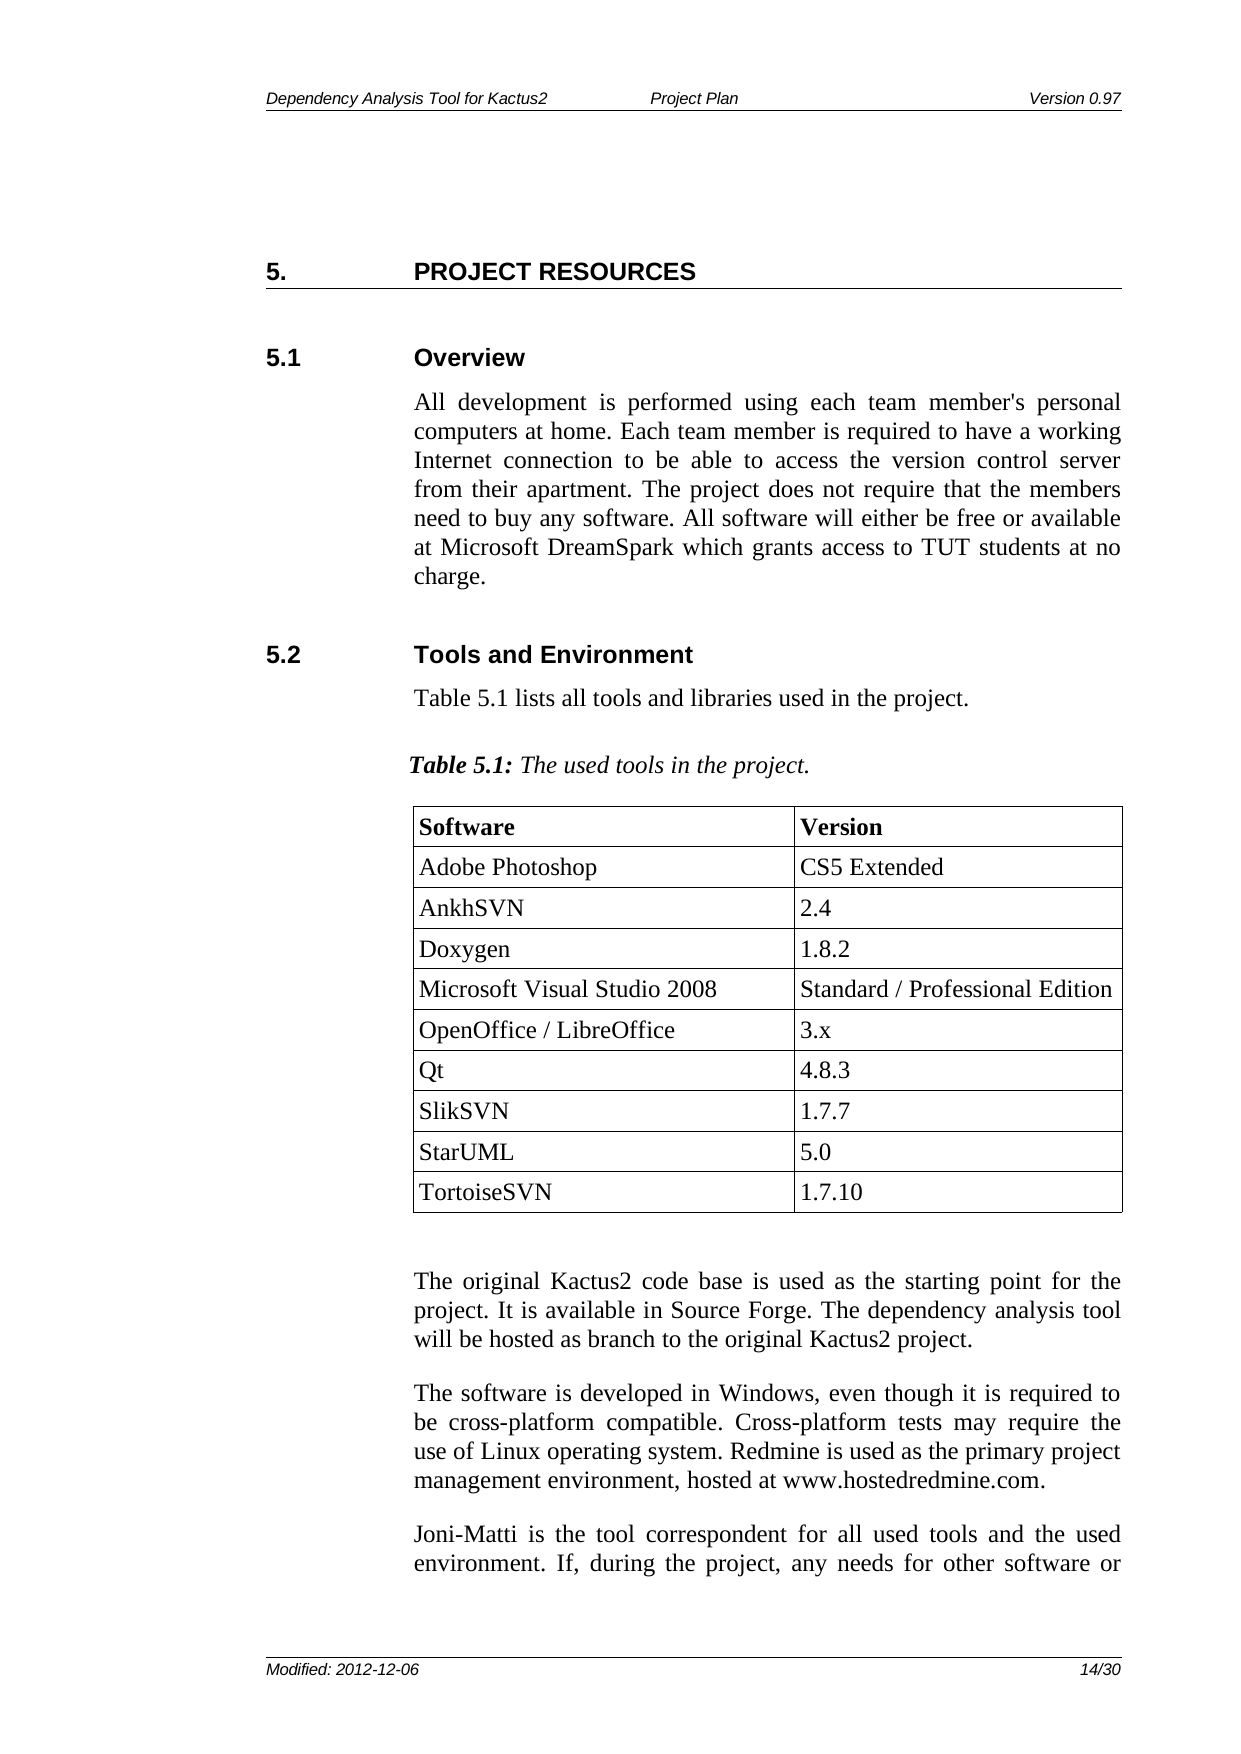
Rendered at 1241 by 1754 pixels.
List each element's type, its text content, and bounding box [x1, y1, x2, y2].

table_cell 4.8.3 [795, 1051, 1122, 1090]
text Joni-Matti is the tool correspondent for all used tools and the used environment. If, during the project, any needs for other software or [413, 1519, 1122, 1577]
table_cell TortoiseSVN [414, 1172, 794, 1212]
text All development is performed using each team member's personal computers at home. Each team member is required to have a working Internet connection to be able to access the version control server from their apartment. The project does not require that the members need to buy any software. All software will either be free or available at Microsoft DreamSpark which grants access to TUT students at no charge. [413, 387, 1122, 590]
table_cell SlikSVN [414, 1091, 794, 1131]
table_cell 1.7.7 [795, 1091, 1122, 1131]
table_cell AnkhSVN [414, 888, 794, 928]
table_cell 1.8.2 [795, 929, 1122, 968]
table_cell CS5 Extended [795, 847, 1122, 887]
text Table 5.1: The used tools in the project. [266, 750, 1122, 779]
table_cell 1.7.10 [795, 1172, 1122, 1212]
table_cell StarUML [414, 1132, 794, 1171]
text Table 5.1 lists all tools and libraries used in the project. [413, 683, 1122, 712]
table_cell Qt [414, 1051, 794, 1090]
subtitle Overview [266, 343, 1122, 372]
table_cell 5.0 [795, 1132, 1122, 1171]
table_header Software [414, 807, 794, 846]
subtitle Tools and Environment [266, 640, 1122, 669]
subtitle Project Resources [266, 257, 1122, 288]
text The original Kactus2 code base is used as the starting point for the project. It is available in Source Forge. The dependency analysis tool will be hosted as branch to the original Kactus2 project. [413, 1266, 1122, 1353]
text The software is developed in Windows, even though it is required to be cross-platform compatible. Cross-platform tests may require the use of Linux operating system. Redmine is used as the primary project management environment, hosted at www.hostedredmine.com. [413, 1378, 1122, 1494]
table_cell 3.x [795, 1010, 1122, 1049]
table_cell Doxygen [414, 929, 794, 968]
table_cell Standard / Professional Edition [795, 969, 1122, 1009]
table_header Version [795, 807, 1122, 846]
table_cell Adobe Photoshop [414, 847, 794, 887]
table_cell Microsoft Visual Studio 2008 [414, 969, 794, 1009]
table_cell OpenOffice / LibreOffice [414, 1010, 794, 1049]
table_cell 2.4 [795, 888, 1122, 928]
